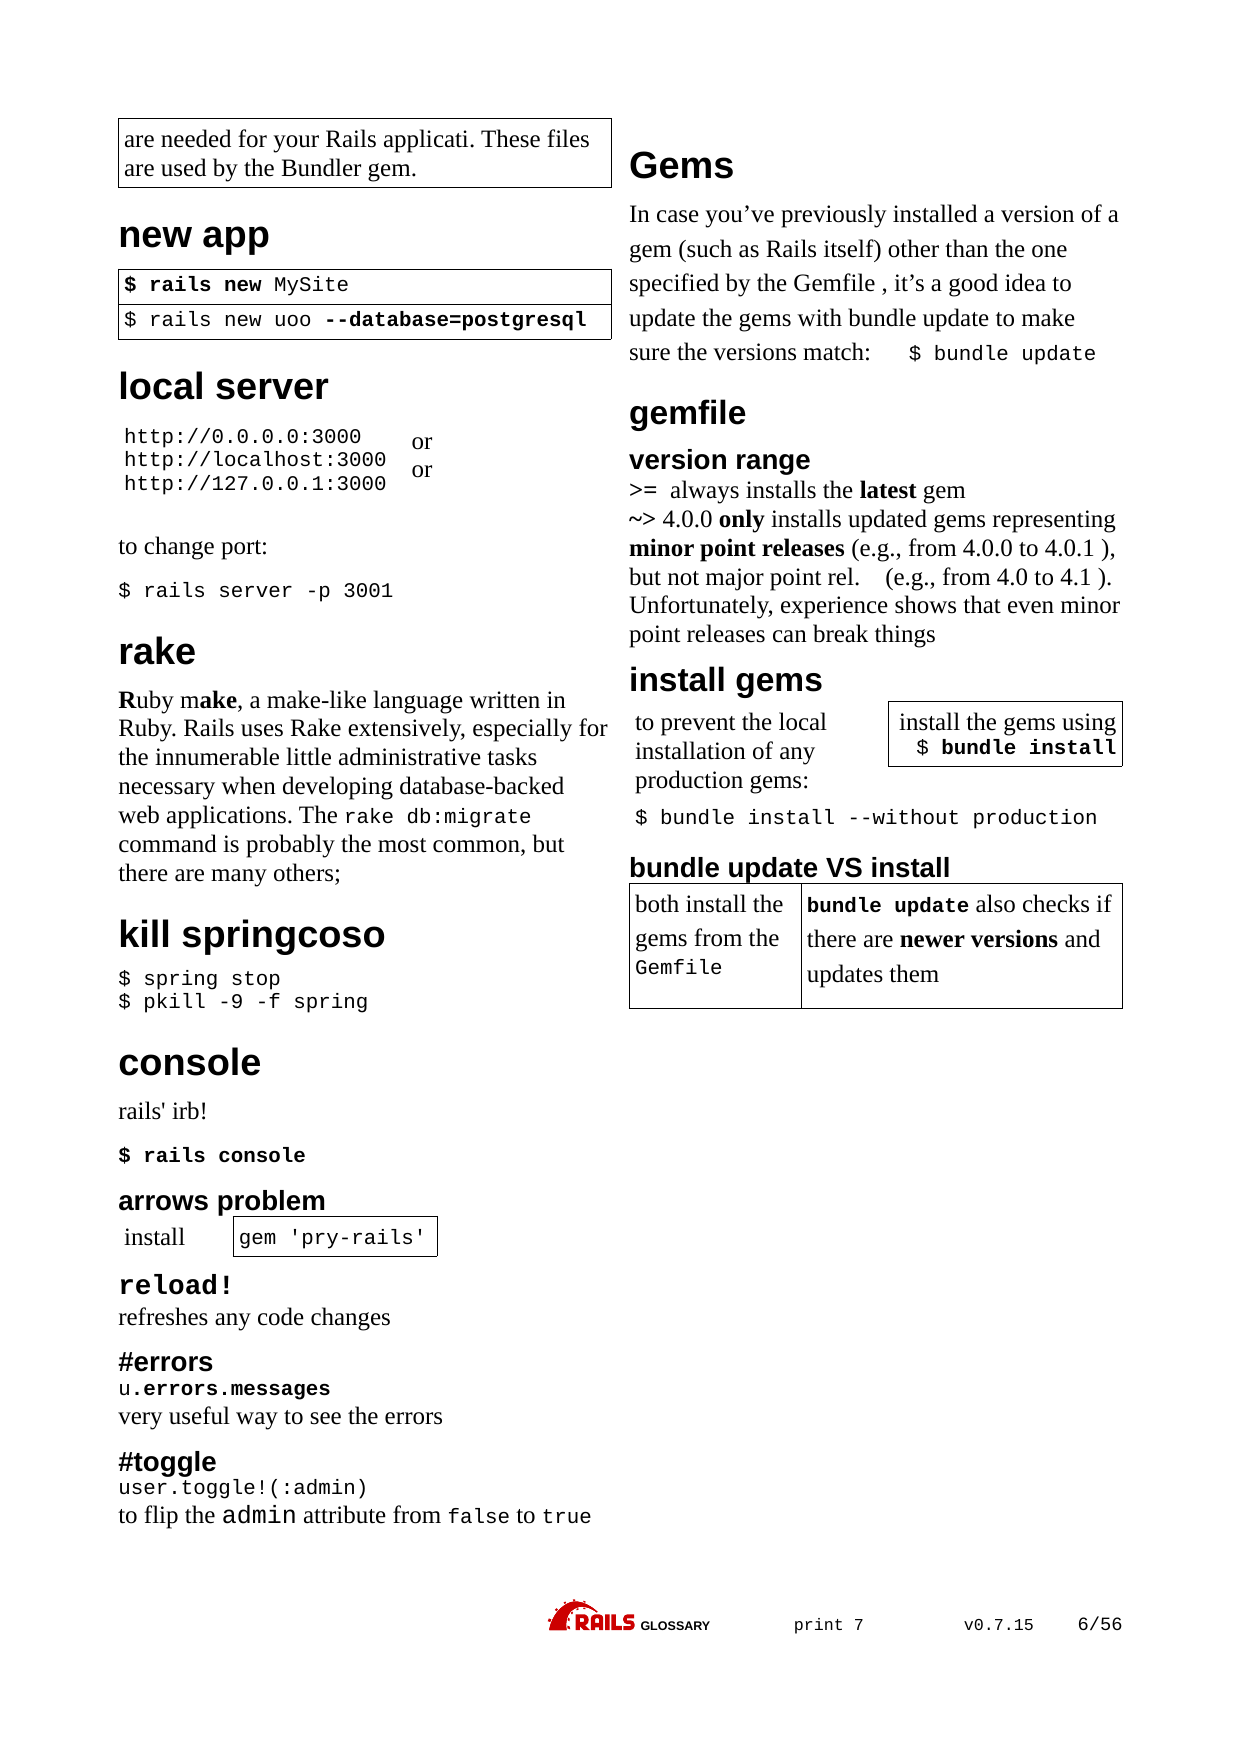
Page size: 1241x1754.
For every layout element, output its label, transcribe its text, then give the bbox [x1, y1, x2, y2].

table_header gem 'pry-rails' [234, 1217, 437, 1256]
subtitle bundle update VS install [629, 851, 1122, 883]
text >= always installs the latest gem [629, 476, 1122, 504]
subtitle rake [118, 628, 611, 672]
text $ spring stop [118, 968, 611, 992]
table_cell $ bundle install --without production [629, 801, 1122, 836]
subtitle #toggle [118, 1445, 611, 1477]
subtitle new app [118, 212, 611, 256]
subtitle gemfile [629, 393, 1122, 432]
table_cell $ rails new uoo --database=postgresql [119, 305, 611, 339]
text Ruby make, a make-like language written in Ruby. Rails uses Rake extensively, especially for the innumerable little administrative tasks necessary when developing database-backed web applications. The rake db:migrate command is probably the most common, but there are many others; [118, 685, 611, 887]
subtitle arrows problem [118, 1184, 611, 1216]
text $ pkill -9 -f spring [118, 992, 611, 1015]
subtitle kill springcoso [118, 912, 611, 955]
text $ rails server -p 3001 [118, 580, 611, 603]
subtitle Gems [629, 143, 1122, 187]
table_header to prevent the local installation of any production gems: [629, 701, 888, 801]
table_header install the gems using $ bundle install [889, 702, 1122, 766]
table_cell [889, 767, 1122, 801]
text to change port: [118, 531, 611, 559]
text refreshes any code changes [118, 1302, 611, 1331]
text very useful way to see the errors [118, 1401, 611, 1430]
subtitle version range [629, 444, 1122, 476]
table_header install [118, 1216, 233, 1256]
subtitle local server [118, 364, 611, 408]
subtitle install gems [629, 660, 1122, 698]
text ~> 4.0.0 only installs updated gems representing minor point releases (e.g., from 4.0.0 to 4.0.1 ), but not major point rel. (e.g., from 4.0 to 4.1 ). Unfortunately, experience shows that even minor point releases can break things [629, 504, 1122, 648]
text rails' irb! [118, 1096, 611, 1125]
text $ rails console [118, 1145, 611, 1169]
table_cell are needed for your Rails applicati. These files are used by the Bundler gem. [119, 119, 611, 187]
text In case you’ve previously installed a version of a gem (such as Rails itself) other than the one specified by the Gemfile , it’s a good idea to update the gems with bundle update to make sure the versions match: $ bundle update [629, 199, 1122, 367]
text to flip the admin attribute from false to true [118, 1500, 611, 1531]
table_header http://0.0.0.0:3000 http://localhost:3000 http://127.0.0.1:3000 [118, 420, 406, 502]
table_header bundle update also checks if there are newer versions and updates them [802, 884, 1122, 1008]
subtitle #errors [118, 1346, 611, 1378]
table_header $ rails new MySite [119, 270, 611, 304]
table_header both install the gems from the Gemfile [630, 884, 801, 1008]
subtitle reload! [118, 1271, 611, 1302]
text user.toggle!(:admin) [118, 1477, 611, 1500]
text u.errors.messages [118, 1378, 611, 1401]
subtitle console [118, 1040, 611, 1084]
table_header or or [406, 420, 611, 502]
